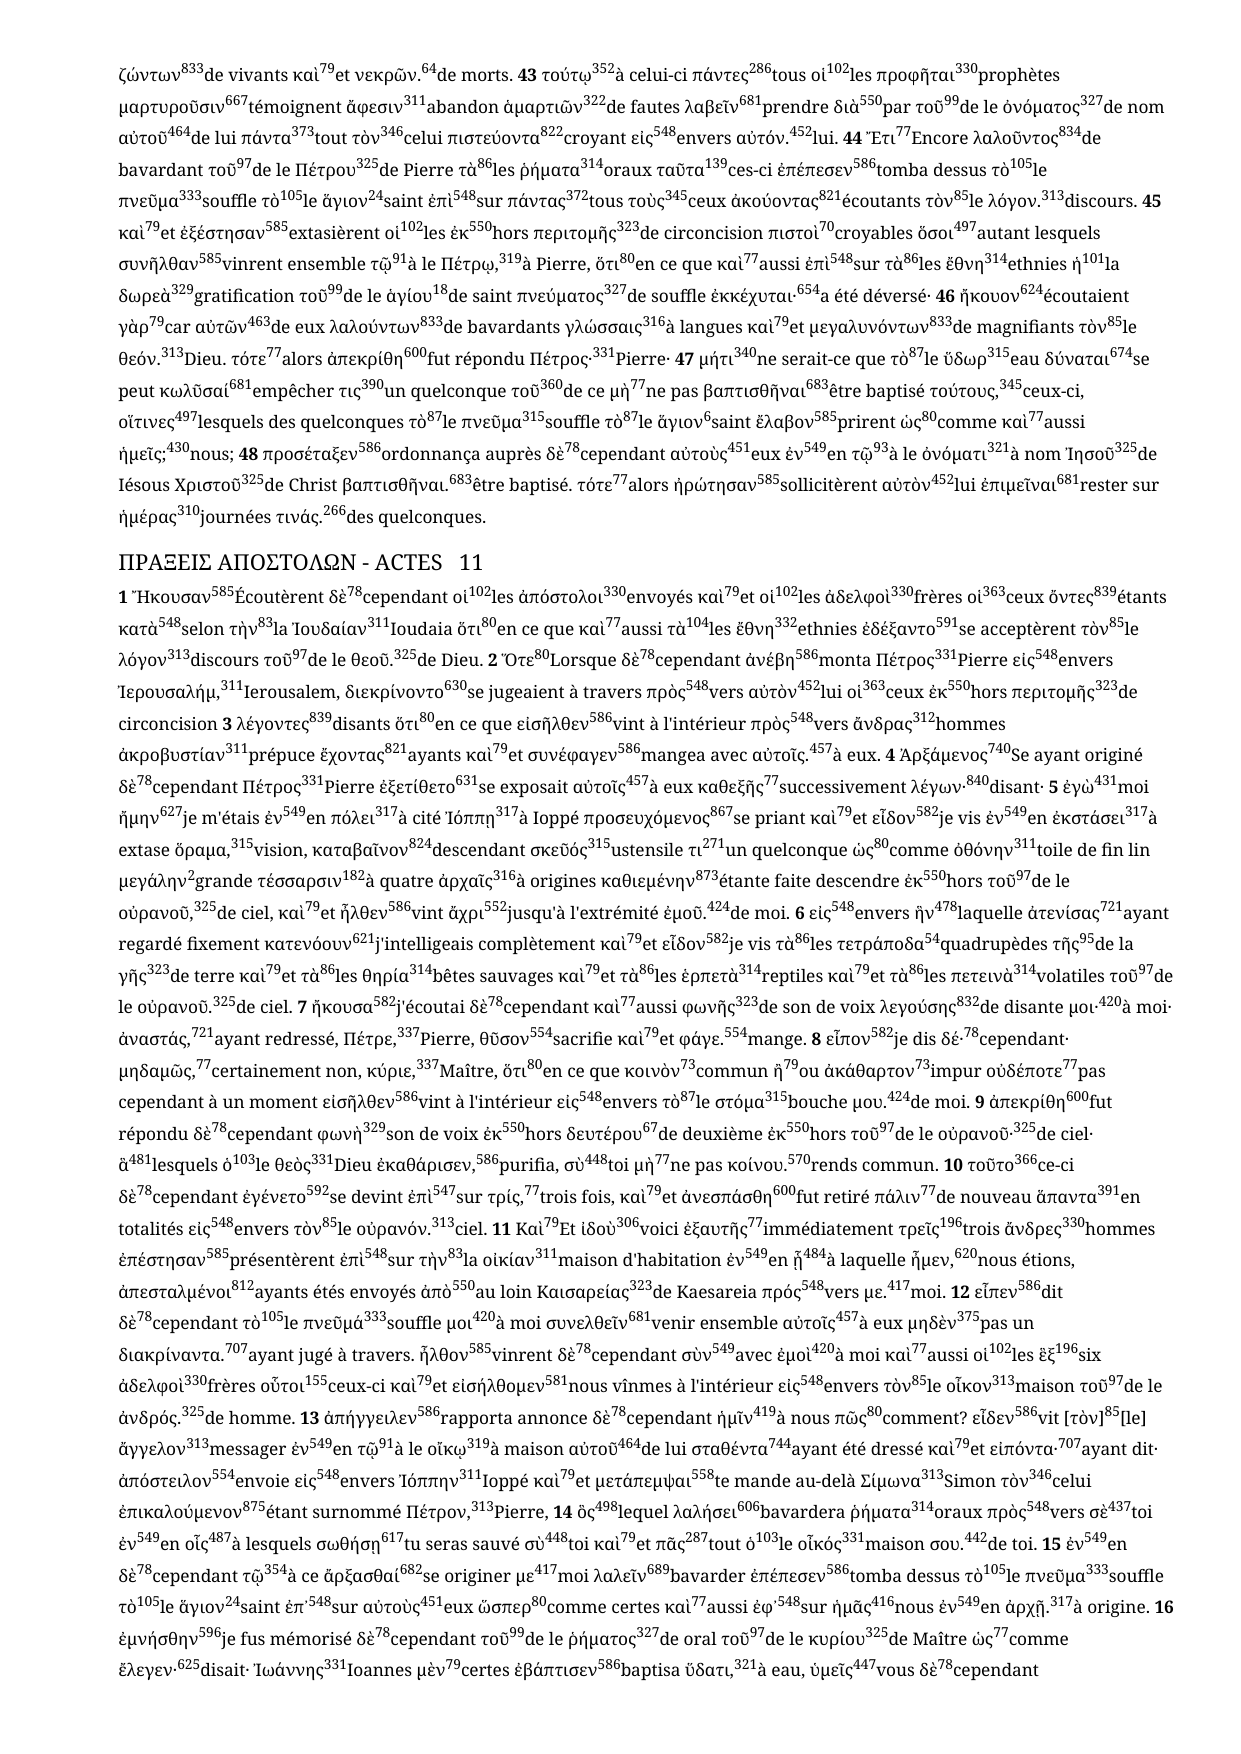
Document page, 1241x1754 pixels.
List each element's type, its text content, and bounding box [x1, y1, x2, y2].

text 1 Ἀνὴρ331Homme δέ78cependant τις287un quelconque ἐν549en Καισαρείᾳ317à Kaesareia ὀνόματι321à nom Κορνήλιος,331Cornelius, ἑκατοντάρχης331chef de cent ἐκ550hors σπείρης323de spirale τῆς356de celle καλουμένης883de étante appelée Ἰταλικῆς,40de Italique, 2 εὐσεβὴς71pieux καὶ79et φοβούμενος867se effrayant τὸν85le θεὸν313Dieu σὺν549avec παντὶ275à tout τῷ91à le οἴκῳ319à maison αὐτοῦ,464de lui, ποιῶν840faisant ἐλεημοσύνας310actes de miséricorde πολλὰς266nombreuses τῷ91à le λαῷ319à peuple καὶ79et δεόμενος867se attachant de lien τοῦ97de le θεοῦ325de Dieu διὰ550par παντός,386de tout, 3 εἶδεν586vit ἐν549en ὁράματι321à vision φανερῶς77visiblement ὡσεὶ80comme si περὶ548autour ὥραν311heure ἐνάτην201neuvième τῆς95de la ἡμέρας323de journée ἄγγελον313messager τοῦ97de le θεοῦ325de Dieu εἰσελθόντα707ayant venu à l'intérieur πρὸς548vers αὐτὸν452lui καὶ79et εἰπόντα707ayant dit αὐτῷ·458à lui· Κορνήλιε.337Cornelius. 4 ὁ469celui δὲ78cependant ἀτενίσας721ayant regardé fixement αὐτῷ458à lui καὶ79et ἔμφοβος47en effroi γενόμενος740se ayant devenu εἶπεν·586dit· τί412quel ἐστιν,668est, κύριε;337Maître; εἶπεν586dit δὲ78cependant αὐτῷ·458à lui· αἱ100les προσευχαί328prières σου442de toi καὶ79et αἱ100les ἐλεημοσύναι328actes de miséricorde σου442de toi ἀνέβησαν585montèrent εἰς548envers μνημόσυνον315souvenance ἔμπροσθεν552en devers τοῦ97de le θεοῦ.325de Dieu. 5 καὶ79et νῦν77maintenant πέμψον554mande ἄνδρας312hommes εἰς548envers Ἰόππην311Ioppé καὶ79et μετάπεμψαι558te mande au-delà Σίμωνά313Simon τινα269un quelconque ὃς498lequel ἐπικαλεῖται680est surnommé Πέτρος·331Pierre· 6 οὗτος364celui-ci ξενίζεται680est traité en étranger παρά549à côté τινι275à un quelconque Σίμωνι319à Simon βυρσεῖ,319à tanneur, ᾧ486à lequel ἐστιν668est οἰκία329maison d'habitation παρὰ548à côté θάλασσαν.311mer. 7 ὡς80comme δὲ78cependant ἀπῆλθεν586éloigna ὁ103le ἄγγελος331messager ὁ364celui λαλῶν840bavardant αὐτῷ,458à lui, φωνήσας721ayant sonné de voix δύο52deux τῶν96de les οἰκετῶν324de habitants de maison καὶ79et στρατιώτην313soldat εὐσεβῆ4pieux τῶν357de ceux προσκαρτερούντων833de endurants auprès αὐτῷ458à lui 8 καὶ79et ἐξηγησάμενος740se ayant raconté ἅπαντα374en totalités αὐτοῖς457à eux ἀπέστειλεν586envoya αὐτοὺς451eux εἰς548envers τὴν83la Ἰόππην.311Ioppé. 9 Τῇ350à Celle δὲ78cependant ἐπαύριον,77lendemain, ὁδοιπορούντων833de allants en chemin ἐκείνων357de ceux-là καὶ79et τῇ89à la πόλει317à cité ἐγγιζόντων,833de approchants, ἀνέβη586monta Πέτρος331Pierre ἐπὶ548sur τὸ87le δῶμα315dôme προσεύξασθαι682se prier περὶ548autour ὥραν311heure ἕκτην.201sixième. 10 ἐγένετο592se devint δὲ78cependant πρόσπεινος47affamé auprès καὶ79et ἤθελεν625voulait γεύσασθαι.682se goûter. παρασκευαζόντων833de équipants à côté δὲ78cependant αὐτῶν463de eux ἐγένετο592se devint ἐπ᾽548sur αὐτὸν452lui ἔκστασις329extase 11 καὶ79et θεωρεῖ668observe τὸν85le οὐρανὸν313ciel ἀνεῳγμένον796ayant été ouvert καὶ79et καταβαῖνον824descendant σκεῦός315ustensile τι271un quelconque ὡς80comme ὀθόνην311toile de fin lin μεγάλην2grande τέσσαρσιν182à quatre ἀρχαῖς316à origines καθιέμενον877étant fait descendre ἐπὶ550sur τῆς95de la γῆς,323de terre, 12 ἐν549en ᾧ488à lequel ὑπῆρχεν625subsistait πάντα288tous τὰ104les τετράποδα72quadrupèdes καὶ79et ἑρπετὰ332reptiles τῆς95de la γῆς323de terre καὶ79et πετεινὰ332volatiles τοῦ97de le οὐρανοῦ.325de ciel. 13 καὶ79et ἐγένετο592se devint φωνὴ329son de voix πρὸς548vers αὐτόν·452lui· ἀναστάς,721ayant redressé, Πέτρε,337Pierre, θῦσον554sacrifie καὶ79et φάγε.554mange. 14 ὁ103le δὲ78cependant Πέτρος331Pierre εἶπεν·586dit· μηδαμῶς,77certainement non, κύριε,337Maître, ὅτι80en ce que οὐδέποτε77pas cependant à un moment ἔφαγον582je mangeai πᾶν271tout κοινὸν55commun καὶ79et ἀκάθαρτον.55impur. 15 καὶ79et φωνὴ329son de voix πάλιν77de nouveau ἐκ550hors δευτέρου67de deuxième πρὸς548vers αὐτόν·452lui· ἃ481lesquels ὁ103le θεὸς331Dieu ἐκαθάρισεν,586purifia, σὺ448toi μὴ77ne pas κοίνου.570rends commun. 16 τοῦτο366ce-ci δὲ78cependant ἐγένετο592se devint ἐπὶ547sur τρὶς77trois fois καὶ79et εὐθὺς77directement ἀνελήμφθη600fut pris de bas en haut τὸ105le σκεῦος333ustensile εἰς548envers τὸν85le οὐρανόν.313ciel. 17 Ὡς80Comme δὲ78cependant ἐν549en ἑαυτῷ533à lui-même διηπόρει625hésitait complètement ὁ103le Πέτρος331Pierre τί412quel ἂν340le cas échéant εἴη700que soit τὸ105le ὅραμα333vision ὃ482lequel εἶδεν,586vit, ἰδοὺ306voici οἱ102les ἄνδρες330hommes οἱ363ceux ἀπεσταλμένοι812ayants étés envoyés ὑπὸ550sous τοῦ97de le Κορνηλίου325de Cornelius διερωτήσαντες720ayants sollicités à travers τὴν83la οἰκίαν311maison d'habitation τοῦ97de le Σίμωνος325de Simon ἐπέστησαν585présentèrent ἐπὶ548sur τὸν85le πυλῶνα,313portail, 18 καὶ79et φωνήσαντες720ayants sonnés de voix ἐπυνθάνοντο630se enquéraient εἰ80si Σίμων331Simon ὁ498celui ἐπικαλούμενος891étant surnommé Πέτρος331Pierre ἐνθάδε77ici-même ξενίζεται.680est traité en étranger. 19 Τοῦ97de Le δὲ78cependant Πέτρου325de Pierre διενθυμουμένου861de se réfléchissant deux fois περὶ550autour τοῦ99de le ὁράματος327de vision εἶπεν586dit [αὐτῷ]458[à lui] τὸ105le πνεῦμα·333souffle· ἰδοὺ306voici ἄνδρες330hommes τρεῖς196trois ζητοῦσιν667cherchent σε,437toi, 20 ἀλλ᾽79mais ἀναστὰς721ayant redressé κατάβηθι554descends καὶ79et πορεύου574te va σὺν549avec αὐτοῖς457à eux μηδὲν375pas un διακρινόμενος867se jugeant à travers ὅτι80en ce que ἐγὼ431moi ἀπέσταλκα638j'ai envoyé αὐτούς.451eux. 21 καταβὰς721ayant descendu δὲ78cependant Πέτρος331Pierre πρὸς548vers τοὺς84les ἄνδρας312hommes εἶπεν·586dit· ἰδοὺ306voici ἐγώ431moi εἰμι664je suis ὃν480lequel ζητεῖτε·665vous cherchez· τίς408quelle ἡ101la αἰτία329cause δι᾽548par le fait de ἣν478laquelle πάρεστε;665vous êtes à côté; 22 οἱ468ceux δὲ78cependant εἶπαν·585dirent· Κορνήλιος331Cornelius ἑκατοντάρχης,331chef de cent, ἀνὴρ331homme δίκαιος22juste καὶ79et φοβούμενος867se effrayant τὸν85le θεόν,313Dieu, μαρτυρούμενός891étant témoigné τε79en outre ὑπὸ550sous ὅλου283de tout entier τοῦ99de le ἔθνους327de ethnie τῶν96de les Ἰουδαίων,64de Ioudaiens, ἐχρηματίσθη600fut négocié du besoin ὑπὸ550sous ἀγγέλου325de messager ἁγίου16de saint μεταπέμψασθαί682se mander au-delà σε437toi εἰς548envers τὸν85le οἶκον313maison αὐτοῦ464de lui καὶ79et ἀκοῦσαι681écouter ῥήματα314oraux παρὰ550à côté σοῦ.442de toi. 23 εἰσκαλεσάμενος740se ayant appelé envers οὖν79donc αὐτοὺς451eux ἐξένισεν.586traita en étranger. Τῇ350à Celle δὲ78cependant ἐπαύριον77lendemain ἀναστὰς721ayant redressé ἐξῆλθεν586sortit σὺν549avec αὐτοῖς457à eux καί79et τινες389des quelconques τῶν96de les ἀδελφῶν324de frères τῶν357de ceux ἀπὸ550au loin Ἰόππης323de Ioppé συνῆλθον585vinrent ensemble αὐτῷ.458à lui. 24 τῇ350à celle δὲ78cependant ἐπαύριον77lendemain εἰσῆλθεν586vint à l'intérieur εἰς548envers τὴν83la Καισάρειαν.311Kaesareia. ὁ103le δὲ78cependant Κορνήλιος331Cornelius ἦν625était προσδοκῶν840attendant αὐτοὺς451eux συγκαλεσάμενος740se ayant appelé ensemble τοὺς84les συγγενεῖς52congénitaux αὐτοῦ464de lui καὶ79et τοὺς84les ἀναγκαίους3nécessaires φίλους.52amis. 25 Ὡς80Comme δὲ78cependant ἐγένετο592se devint τοῦ360de ce εἰσελθεῖν681venir à l'intérieur τὸν85le Πέτρον,313Pierre, συναντήσας721ayant rencontré avec αὐτῷ458à lui ὁ103le Κορνήλιος331Cornelius πεσὼν721ayant tombé ἐπὶ548sur τοὺς244les πόδας312pieds προσεκύνησεν.586prosterna vers. 26 ὁ103le δὲ78cependant Πέτρος331Pierre ἤγειρεν586éveilla αὐτὸν452lui λέγων·840disant· ἀνάστηθι·554redresse· καὶ77aussi ἐγὼ431moi αὐτὸς513moi-même ἄνθρωπός331être humain εἰμι.664je suis. 27 καὶ79et συνομιλῶν840conversant avec αὐτῷ458à lui εἰσῆλθεν586vint à l'intérieur καὶ79et εὑρίσκει668trouve συνεληλυθότας769ayants venus ensemble πολλούς,372nombreux, 28 ἔφη625déclarait τε79en outre πρὸς548vers αὐτούς·451eux· ὑμεῖς447vous ἐπίστασθε671vous vous établissez sûrement ὡς77comme ἀθέμιτόν49illicite ἐστιν668est ἀνδρὶ319à homme Ἰουδαίῳ10à Ioudaien κολλᾶσθαι692être collé ἢ79ou προσέρχεσθαι690se venir vers ἀλλοφύλῳ·59à d'autre tribu· κἀμοὶ420à et moi ὁ103le θεὸς331Dieu ἔδειξεν586montra μηδένα269pas un κοινὸν53commun ἢ79ou ἀκάθαρτον53impur λέγειν689dire ἄνθρωπον·313être humain· 29 διὸ79c'est pourquoi καὶ77aussi ἀναντιρρήτως77incontestablement ἦλθον582je vins μεταπεμφθείς.760ayant été mandé au-delà. πυνθάνομαι670je m'enquiers οὖν79donc τίνι165à quel λόγῳ319à discours μετεπέμψασθέ589vous vous mandâtes au-delà με;417moi; 30 καὶ79et ὁ103le Κορνήλιος331Cornelius ἔφη·625déclarait· ἀπὸ550au loin τετάρτης209de quatrième ἡμέρας323de journée μέχρι552jusqu'à ταύτης148de celle-ci τῆς95de la ὥρας323de heure ἤμην627je m'étais τὴν83la ἐνάτην51neuvième προσευχόμενος867se priant ἐν549en τῷ91à le οἴκῳ319à maison μου,424de moi, καὶ79et ἰδοὺ306voici ἀνὴρ331homme ἔστη586dressa ἐνώπιόν552en devant μου424de moi ἐν549en ἐσθῆτι317à habillement λαμπρᾷ8à brillante 31 καὶ79et φησίν·668déclare· Κορνήλιε,337Cornelius, εἰσηκούσθη600fut écouté envers σου442de toi ἡ101la προσευχὴ329prière καὶ79et αἱ100les ἐλεημοσύναι328actes de miséricorde σου442de toi ἐμνήσθησαν599furent mémorisé ἐνώπιον552en devant τοῦ97de le θεοῦ.325de Dieu. 32 πέμψον554mande οὖν79donc εἰς548envers Ἰόππην311Ioppé καὶ79et μετακάλεσαι558te appelle avec au-delà Σίμωνα313Simon ὃς498lequel ἐπικαλεῖται680est surnommé Πέτρος,331Pierre, οὗτος364celui-ci ξενίζεται680est traité en étranger ἐν549en οἰκίᾳ317à maison d'habitation Σίμωνος325de Simon βυρσέως325de tanneur παρὰ548à côté θάλασσαν.311mer. 33 ἐξαυτῆς77immédiatement οὖν79donc ἔπεμψα582je mandai πρὸς548vers σέ,437toi, σύ448toi τε79en outre καλῶς77bellement ἐποίησας584tu fis παραγενόμενος.740se ayant devenu à côté. νῦν77maintenant οὖν79donc πάντες389tous ἡμεῖς430nous ἐνώπιον552en devant τοῦ97de le θεοῦ325de Dieu πάρεσμεν663nous sommes à côté ἀκοῦσαι681écouter πάντα270tous τὰ347ces προστεταγμένα797ayants étés ordonnancés auprès σοι439à toi ὑπὸ550sous τοῦ97de le κυρίου.325de Maître. 34 Ἀνοίξας721Ayant ouvert δὲ78cependant Πέτρος331Pierre τὸ87le στόμα315bouche εἶπεν·586dit· ἐπ᾽550sur ἀληθείας323de vérité καταλαμβάνομαι670je me prends de haut en bas ὅτι80en ce que οὐκ77non ἔστιν668est προσωπολήμπτης331preneur de face ὁ103le θεός,331Dieu, 35 ἀλλ᾽79mais ἐν549en παντὶ277à tout ἔθνει321à ethnie ὁ364celui φοβούμενος867se effrayant αὐτὸν452lui καὶ79et ἐργαζόμενος867se mettant au travail δικαιοσύνην311justice δεκτὸς47acceptable αὐτῷ458à lui ἐστιν.668est. 36 τὸν85le λόγον313discours [ὃν]480[lequel] ἀπέστειλεν586envoya τοῖς90à les υἱοῖς318à fils Ἰσραὴλ325de Israël εὐαγγελιζόμενος867se évangélisant εἰρήνην311paix διὰ550par Ἰησοῦ325de Iésous Χριστοῦ,325de Christ, οὗτός364celui-ci ἐστιν668est πάντων383de tous κύριος,331Maître, 37 ὑμεῖς447vous οἴδατε639vous avez su τὸ87le γενόμενον728se ayant devenu ῥῆμα315oral καθ᾽550contre ὅλης279de toute entière τῆς95de la Ἰουδαίας,323de Ioudaia, ἀρξάμενος740se ayant originé ἀπὸ550au loin τῆς95de la Γαλιλαίας323de Galilée μετὰ548après τὸ87le βάπτισμα315baptême ὃ482lequel ἐκήρυξεν586annonça Ἰωάννης,331Ioannes, 38 Ἰησοῦν313Iésous τὸν346celui ἀπὸ550au loin Ναζαρέθ,323de Nazareth, ὡς77comme ἔχρισεν586oignit αὐτὸν452lui ὁ103le θεὸς331Dieu πνεύματι321à souffle ἁγίῳ12à saint καὶ79et δυνάμει,317à puissance, ὃς498lequel διῆλθεν586passa à travers εὐεργετῶν840travaillant au bien καὶ79et ἰώμενος867se guérissant πάντας372tous τοὺς345ceux καταδυναστευομένους874étants régnés en dynastes de haut en bas ὑπὸ550sous τοῦ97de le διαβόλου,65de diable, ὅτι80en ce que ὁ103le θεὸς331Dieu ἦν625était μετ᾽550avec αὐτοῦ.464de lui. 39 καὶ79et ἡμεῖς430nous μάρτυρες330témoins πάντων385de tous ὧν493de lesquels ἐποίησεν586fit ἔν549en τε79en outre τῇ89à la χώρᾳ317à région τῶν96de les Ἰουδαίων64de Ioudaiens καὶ79et [ἐν]549[en] Ἰερουσαλήμ.317à Ierousalem. ὃν480lequel καὶ77aussi ἀνεῖλαν585saisirent de bas en haut κρεμάσαντες720ayants suspendus ἐπὶ550sur ξύλου,327de bois, 40 τοῦτον346celui-ci ὁ103le θεὸς331Dieu ἤγειρεν586éveilla [ἐν]549[en] τῇ89à la τρίτῃ206à troisième ἡμέρᾳ317à journée καὶ79et ἔδωκεν586donna αὐτὸν452lui ἐμφανῆ32visible dedans γενέσθαι,682se devenir, 41 οὐ77non παντὶ275à tout τῷ91à le λαῷ,319à peuple, ἀλλὰ79mais μάρτυσιν318à témoins τοῖς351à ceux προκεχειροτονημένοις800à ayants étés désignés de main d'avance ὑπὸ550sous τοῦ97de le θεοῦ,325de Dieu, ἡμῖν,419à nous, οἵτινες497lesquels des quelconques συνεφάγομεν581nous mangeâmes avec καὶ79et συνεπίομεν581nous bûmes avec αὐτῷ458à lui μετὰ548après τὸ348ce ἀναστῆναι681redresser αὐτὸν452lui ἐκ550hors νεκρῶν·64de morts· 42 καὶ79et παρήγγειλεν586messagea à côté ἡμῖν419à nous κηρύξαι681annoncer τῷ91à le λαῷ319à peuple καὶ79et διαμαρτύρασθαι682se passer témoignage ὅτι80en ce que οὗτός364celui-ci ἐστιν668est ὁ364celui ὡρισμένος813ayant été délimité ὑπὸ550sous τοῦ97de le θεοῦ325de Dieu κριτὴς331juge ζώντων833de vivants καὶ79et νεκρῶν.64de morts. 43 τούτῳ352à celui-ci πάντες286tous οἱ102les προφῆται330prophètes μαρτυροῦσιν667témoignent ἄφεσιν311abandon ἁμαρτιῶν322de fautes λαβεῖν681prendre διὰ550par τοῦ99de le ὀνόματος327de nom αὐτοῦ464de lui πάντα373tout τὸν346celui πιστεύοντα822croyant εἰς548envers αὐτόν.452lui. 44 Ἔτι77Encore λαλοῦντος834de bavardant τοῦ97de le Πέτρου325de Pierre τὰ86les ῥήματα314oraux ταῦτα139ces-ci ἐπέπεσεν586tomba dessus τὸ105le πνεῦμα333souffle τὸ105le ἅγιον24saint ἐπὶ548sur πάντας372tous τοὺς345ceux ἀκούοντας821écoutants τὸν85le λόγον.313discours. 45 καὶ79et ἐξέστησαν585extasièrent οἱ102les ἐκ550hors περιτομῆς323de circoncision πιστοὶ70croyables ὅσοι497autant lesquels συνῆλθαν585vinrent ensemble τῷ91à le Πέτρῳ,319à Pierre, ὅτι80en ce que καὶ77aussi ἐπὶ548sur τὰ86les ἔθνη314ethnies ἡ101la δωρεὰ329gratification τοῦ99de le ἁγίου18de saint πνεύματος327de souffle ἐκκέχυται·654a été déversé· 46 ἤκουον624écoutaient γὰρ79car αὐτῶν463de eux λαλούντων833de bavardants γλώσσαις316à langues καὶ79et μεγαλυνόντων833de magnifiants τὸν85le θεόν.313Dieu. τότε77alors ἀπεκρίθη600fut répondu Πέτρος·331Pierre· 47 μήτι340ne serait-ce que τὸ87le ὕδωρ315eau δύναται674se peut κωλῦσαί681empêcher τις390un quelconque τοῦ360de ce μὴ77ne pas βαπτισθῆναι683être baptisé τούτους,345ceux-ci, οἵτινες497lesquels des quelconques τὸ87le πνεῦμα315souffle τὸ87le ἅγιον6saint ἔλαβον585prirent ὡς80comme καὶ77aussi ἡμεῖς;430nous; 48 προσέταξεν586ordonnança auprès δὲ78cependant αὐτοὺς451eux ἐν549en τῷ93à le ὀνόματι321à nom Ἰησοῦ325de Iésous Χριστοῦ325de Christ βαπτισθῆναι.683être baptisé. τότε77alors ἠρώτησαν585sollicitèrent αὐτὸν452lui ἐπιμεῖναι681rester sur ἡμέρας310journées τινάς.266des quelconques. [118, 59, 1181, 528]
text ΠΡΑΞΕΙΣ ΑΠΟΣΤΟΛΩΝ - ACTES 11 [118, 547, 1181, 577]
text 1 Ἤκουσαν585Écoutèrent δὲ78cependant οἱ102les ἀπόστολοι330envoyés καὶ79et οἱ102les ἀδελφοὶ330frères οἱ363ceux ὄντες839étants κατὰ548selon τὴν83la Ἰουδαίαν311Ioudaia ὅτι80en ce que καὶ77aussi τὰ104les ἔθνη332ethnies ἐδέξαντο591se acceptèrent τὸν85le λόγον313discours τοῦ97de le θεοῦ.325de Dieu. 2 Ὅτε80Lorsque δὲ78cependant ἀνέβη586monta Πέτρος331Pierre εἰς548envers Ἰερουσαλήμ,311Ierousalem, διεκρίνοντο630se jugeaient à travers πρὸς548vers αὐτὸν452lui οἱ363ceux ἐκ550hors περιτομῆς323de circoncision 3 λέγοντες839disants ὅτι80en ce que εἰσῆλθεν586vint à l'intérieur πρὸς548vers ἄνδρας312hommes ἀκροβυστίαν311prépuce ἔχοντας821ayants καὶ79et συνέφαγεν586mangea avec αὐτοῖς.457à eux. 4 Ἀρξάμενος740Se ayant originé δὲ78cependant Πέτρος331Pierre ἐξετίθετο631se exposait αὐτοῖς457à eux καθεξῆς77successivement λέγων·840disant· 5 ἐγὼ431moi ἤμην627je m'étais ἐν549en πόλει317à cité Ἰόππῃ317à Ioppé προσευχόμενος867se priant καὶ79et εἶδον582je vis ἐν549en ἐκστάσει317à extase ὅραμα,315vision, καταβαῖνον824descendant σκεῦός315ustensile τι271un quelconque ὡς80comme ὀθόνην311toile de fin lin μεγάλην2grande τέσσαρσιν182à quatre ἀρχαῖς316à origines καθιεμένην873étante faite descendre ἐκ550hors τοῦ97de le οὐρανοῦ,325de ciel, καὶ79et ἦλθεν586vint ἄχρι552jusqu'à l'extrémité ἐμοῦ.424de moi. 6 εἰς548envers ἣν478laquelle ἀτενίσας721ayant regardé fixement κατενόουν621j'intelligeais complètement καὶ79et εἶδον582je vis τὰ86les τετράποδα54quadrupèdes τῆς95de la γῆς323de terre καὶ79et τὰ86les θηρία314bêtes sauvages καὶ79et τὰ86les ἑρπετὰ314reptiles καὶ79et τὰ86les πετεινὰ314volatiles τοῦ97de le οὐρανοῦ.325de ciel. 7 ἤκουσα582j'écoutai δὲ78cependant καὶ77aussi φωνῆς323de son de voix λεγούσης832de disante μοι·420à moi· ἀναστάς,721ayant redressé, Πέτρε,337Pierre, θῦσον554sacrifie καὶ79et φάγε.554mange. 8 εἶπον582je dis δέ·78cependant· μηδαμῶς,77certainement non, κύριε,337Maître, ὅτι80en ce que κοινὸν73commun ἢ79ou ἀκάθαρτον73impur οὐδέποτε77pas cependant à un moment εἰσῆλθεν586vint à l'intérieur εἰς548envers τὸ87le στόμα315bouche μου.424de moi. 9 ἀπεκρίθη600fut répondu δὲ78cependant φωνὴ329son de voix ἐκ550hors δευτέρου67de deuxième ἐκ550hors τοῦ97de le οὐρανοῦ·325de ciel· ἃ481lesquels ὁ103le θεὸς331Dieu ἐκαθάρισεν,586purifia, σὺ448toi μὴ77ne pas κοίνου.570rends commun. 10 τοῦτο366ce-ci δὲ78cependant ἐγένετο592se devint ἐπὶ547sur τρίς,77trois fois, καὶ79et ἀνεσπάσθη600fut retiré πάλιν77de nouveau ἅπαντα391en totalités εἰς548envers τὸν85le οὐρανόν.313ciel. 11 Καὶ79Et ἰδοὺ306voici ἐξαυτῆς77immédiatement τρεῖς196trois ἄνδρες330hommes ἐπέστησαν585présentèrent ἐπὶ548sur τὴν83la οἰκίαν311maison d'habitation ἐν549en ᾗ484à laquelle ἦμεν,620nous étions, ἀπεσταλμένοι812ayants étés envoyés ἀπὸ550au loin Καισαρείας323de Kaesareia πρός548vers με.417moi. 12 εἶπεν586dit δὲ78cependant τὸ105le πνεῦμά333souffle μοι420à moi συνελθεῖν681venir ensemble αὐτοῖς457à eux μηδὲν375pas un διακρίναντα.707ayant jugé à travers. ἦλθον585vinrent δὲ78cependant σὺν549avec ἐμοὶ420à moi καὶ77aussi οἱ102les ἓξ196six ἀδελφοὶ330frères οὗτοι155ceux-ci καὶ79et εἰσήλθομεν581nous vînmes à l'intérieur εἰς548envers τὸν85le οἶκον313maison τοῦ97de le ἀνδρός.325de homme. 13 ἀπήγγειλεν586rapporta annonce δὲ78cependant ἡμῖν419à nous πῶς80comment? εἶδεν586vit [τὸν]85[le] ἄγγελον313messager ἐν549en τῷ91à le οἴκῳ319à maison αὐτοῦ464de lui σταθέντα744ayant été dressé καὶ79et εἰπόντα·707ayant dit· ἀπόστειλον554envoie εἰς548envers Ἰόππην311Ioppé καὶ79et μετάπεμψαι558te mande au-delà Σίμωνα313Simon τὸν346celui ἐπικαλούμενον875étant surnommé Πέτρον,313Pierre, 14 ὃς498lequel λαλήσει606bavardera ῥήματα314oraux πρὸς548vers σὲ437toi ἐν549en οἷς487à lesquels σωθήσῃ617tu seras sauvé σὺ448toi καὶ79et πᾶς287tout ὁ103le οἶκός331maison σου.442de toi. 15 ἐν549en δὲ78cependant τῷ354à ce ἄρξασθαί682se originer με417moi λαλεῖν689bavarder ἐπέπεσεν586tomba dessus τὸ105le πνεῦμα333souffle τὸ105le ἅγιον24saint ἐπ᾽548sur αὐτοὺς451eux ὥσπερ80comme certes καὶ77aussi ἐφ᾽548sur ἡμᾶς416nous ἐν549en ἀρχῇ.317à origine. 16 ἐμνήσθην596je fus mémorisé δὲ78cependant τοῦ99de le ῥήματος327de oral τοῦ97de le κυρίου325de Maître ὡς77comme ἔλεγεν·625disait· Ἰωάννης331Ioannes μὲν79certes ἐβάπτισεν586baptisa ὕδατι,321à eau, ὑμεῖς447vous δὲ78cependant βαπτισθήσεσθε616vous serez baptisé ἐν549en πνεύματι321à souffle ἁγίῳ.12à saint. 17 εἰ80si οὖν79donc τὴν83la ἴσην2égale δωρεὰν311gratification ἔδωκεν586donna αὐτοῖς457à eux ὁ103le θεὸς331Dieu ὡς80comme καὶ77aussi ἡμῖν419à nous πιστεύσασιν712à ayants crus ἐπὶ548sur τὸν85le κύριον313Maître Ἰησοῦν313Iésous Χριστόν,313Christ, ἐγὼ431moi τίς410quel ἤμην627je m'étais δυνατὸς47puissant κωλῦσαι681empêcher τὸν85le θεόν;313Dieu; 18 Ἀκούσαντες720Ayants écoutés δὲ78cependant ταῦτα347ces-ci ἡσύχασαν585tranquillisèrent καὶ79et ἐδόξασαν585glorifièrent τὸν85le θεὸν313Dieu λέγοντες·839disants· ἄρα77par conséquent καὶ77aussi τοῖς92à les ἔθνεσιν320à ethnies ὁ103le θεὸς331Dieu τὴν83la μετάνοιαν311transintelligence εἰς548envers ζωὴν311vie ἔδωκεν.586donna. 19 Οἱ363Ceux μὲν340certes οὖν79donc διασπαρέντες759ayants étés disséminés ἀπὸ550au loin τῆς95de la θλίψεως323de oppression τῆς356de celle γενομένης732de se ayante devenue ἐπὶ549sur Στεφάνῳ319à Stephanos διῆλθον585passèrent à travers ἕως552jusqu'à ce que Φοινίκης323de Phénicie καὶ79et Κύπρου323de Chypre καὶ79et Ἀντιοχείας323de Antioche μηδενὶ378à pas un λαλοῦντες839bavardants τὸν85le λόγον313discours εἰ551si μὴ77ne pas μόνον77seulement Ἰουδαίοις.58à Ioudaiens. 20 Ἦσαν624Étaient δέ78cependant τινες389des quelconques ἐξ550hors αὐτῶν463de eux ἄνδρες330hommes Κύπριοι330Chypriotes καὶ79et Κυρηναῖοι,330Cyrénéens, οἵτινες497lesquels des quelconques ἐλθόντες720ayants venus εἰς548envers Ἀντιόχειαν311Antioche ἐλάλουν624bavardaient καὶ77aussi πρὸς548vers τοὺς84les Ἑλληνιστὰς312Hellénistes εὐαγγελιζόμενοι866se évangélisants τὸν85le κύριον313Maître Ἰησοῦν.313Iésous. 21 καὶ79et ἦν625était χεὶρ329main κυρίου325de Maître μετ᾽550avec αὐτῶν,463de eux, πολύς287nombreux τε79en outre ἀριθμὸς331nombre ὁ364celui πιστεύσας721ayant cru ἐπέστρεψεν586tourna sur ἐπὶ548sur τὸν85le κύριον.313Maître. 22 Ἠκούσθη600Fut écouté δὲ78cependant ὁ103le λόγος331discours εἰς548envers τὰ86les ὦτα314oreilles τῆς95de la ἐκκλησίας323de église τῆς356de celle οὔσης832de étante ἐν549en Ἰερουσαλὴμ317à Ierousalem περὶ550autour αὐτῶν463de eux καὶ79et ἐξαπέστειλαν585envoyèrent dehors Βαρναβᾶν313Bar-Nabas [διελθεῖν]681[passer à travers] ἕως552jusqu'à ce que Ἀντιοχείας.323de Antioche. 23 ὃς498lequel παραγενόμενος740se ayant devenu à côté καὶ79et ἰδὼν721ayant vu τὴν83la χάριν311grâce [τὴν]344[celle] τοῦ97de le θεοῦ,325de Dieu, ἐχάρη600fut été de joie καὶ79et παρεκάλει625appelait à côté πάντας372tous τῇ89à la προθέσει317à proposition τῆς95de la καρδίας323de coeur προσμένειν689rester auprès τῷ91à le κυρίῳ,319à Maître, 24 ὅτι80en ce que ἦν625était ἀνὴρ331homme ἀγαθὸς22bon καὶ79et πλήρης71de plénitude πνεύματος327de souffle ἁγίου18de saint καὶ79et πίστεως.323de croyance. καὶ79et προσετέθη600fut apposé ὄχλος331foule ἱκανὸς22assez-important τῷ91à le κυρίῳ.319à Maître. 25 Ἐξῆλθεν586Sortit δὲ78cependant εἰς548envers Ταρσὸν311Tarse ἀναζητῆσαι681chercher de bas en haut Σαῦλον,313Saul, 26 καὶ79et εὑρὼν721ayant trouvé ἤγαγεν586conduisit εἰς548envers Ἀντιόχειαν.311Antioche. ἐγένετο592se devint δὲ78cependant αὐτοῖς457à eux καὶ77aussi ἐνιαυτὸν313année ὅλον269tout entier συναχθῆναι683être mené ensemble ἐν549en τῇ89à la ἐκκλησίᾳ317à église καὶ79et διδάξαι681enseigner ὄχλον313foule ἱκανόν,4assez-important, χρηματίσαι681négocier du besoin τε79en outre πρώτως77premièrement ἐν549en Ἀντιοχείᾳ317à Antioche τοὺς84les μαθητὰς312disciples Χριστιανούς.312Chrétiens. 27 Ἐν549En ταύταις141à celles-ci δὲ78cependant ταῖς88à les ἡμέραις316à journées κατῆλθον585vinrent de haut en bas ἀπὸ550au loin Ἱεροσολύμων326de Ierosoluma προφῆται330prophètes εἰς548envers Ἀντιόχειαν.311Antioche. 28 ἀναστὰς721ayant redressé δὲ78cependant εἷς71un ἐξ550hors αὐτῶν463de eux ὀνόματι321à nom Ἅγαβος331Agabus ἐσήμανεν586signifia διὰ550par τοῦ99de le πνεύματος327de souffle λιμὸν311famine μεγάλην2grande μέλλειν689imminer ἔσεσθαι685se avoir à être ἐφ᾽548sur ὅλην267toute entière τὴν83la οἰκουμένην,311écoumène, ἥτις496laquelle une quelconque ἐγένετο592se devint ἐπὶ550sur Κλαυδίου.325de Claudius. 29 τῶν96de les δὲ78cependant μαθητῶν,324de disciples, καθὼς77de haut en bas comme εὐπορεῖτό631se prospérait τις,390un quelconque, ὥρισαν585délimitèrent ἕκαστος390chacun αὐτῶν463de eux εἰς548envers διακονίαν311service πέμψαι681mander τοῖς90à les κατοικοῦσιν827à établissants maison d'habitation ἐν549en τῇ89à la Ἰουδαίᾳ317à Ioudaia ἀδελφοῖς·318à frères· 30 ὃ482lequel καὶ77aussi ἐποίησαν585firent ἀποστείλαντες720ayants envoyés πρὸς548vers τοὺς84les πρεσβυτέρους52plus anciens διὰ550par χειρὸς323de main Βαρναβᾶ325de Bar-Nabas καὶ79et Σαύλου.325de Saul. [118, 581, 1181, 1682]
